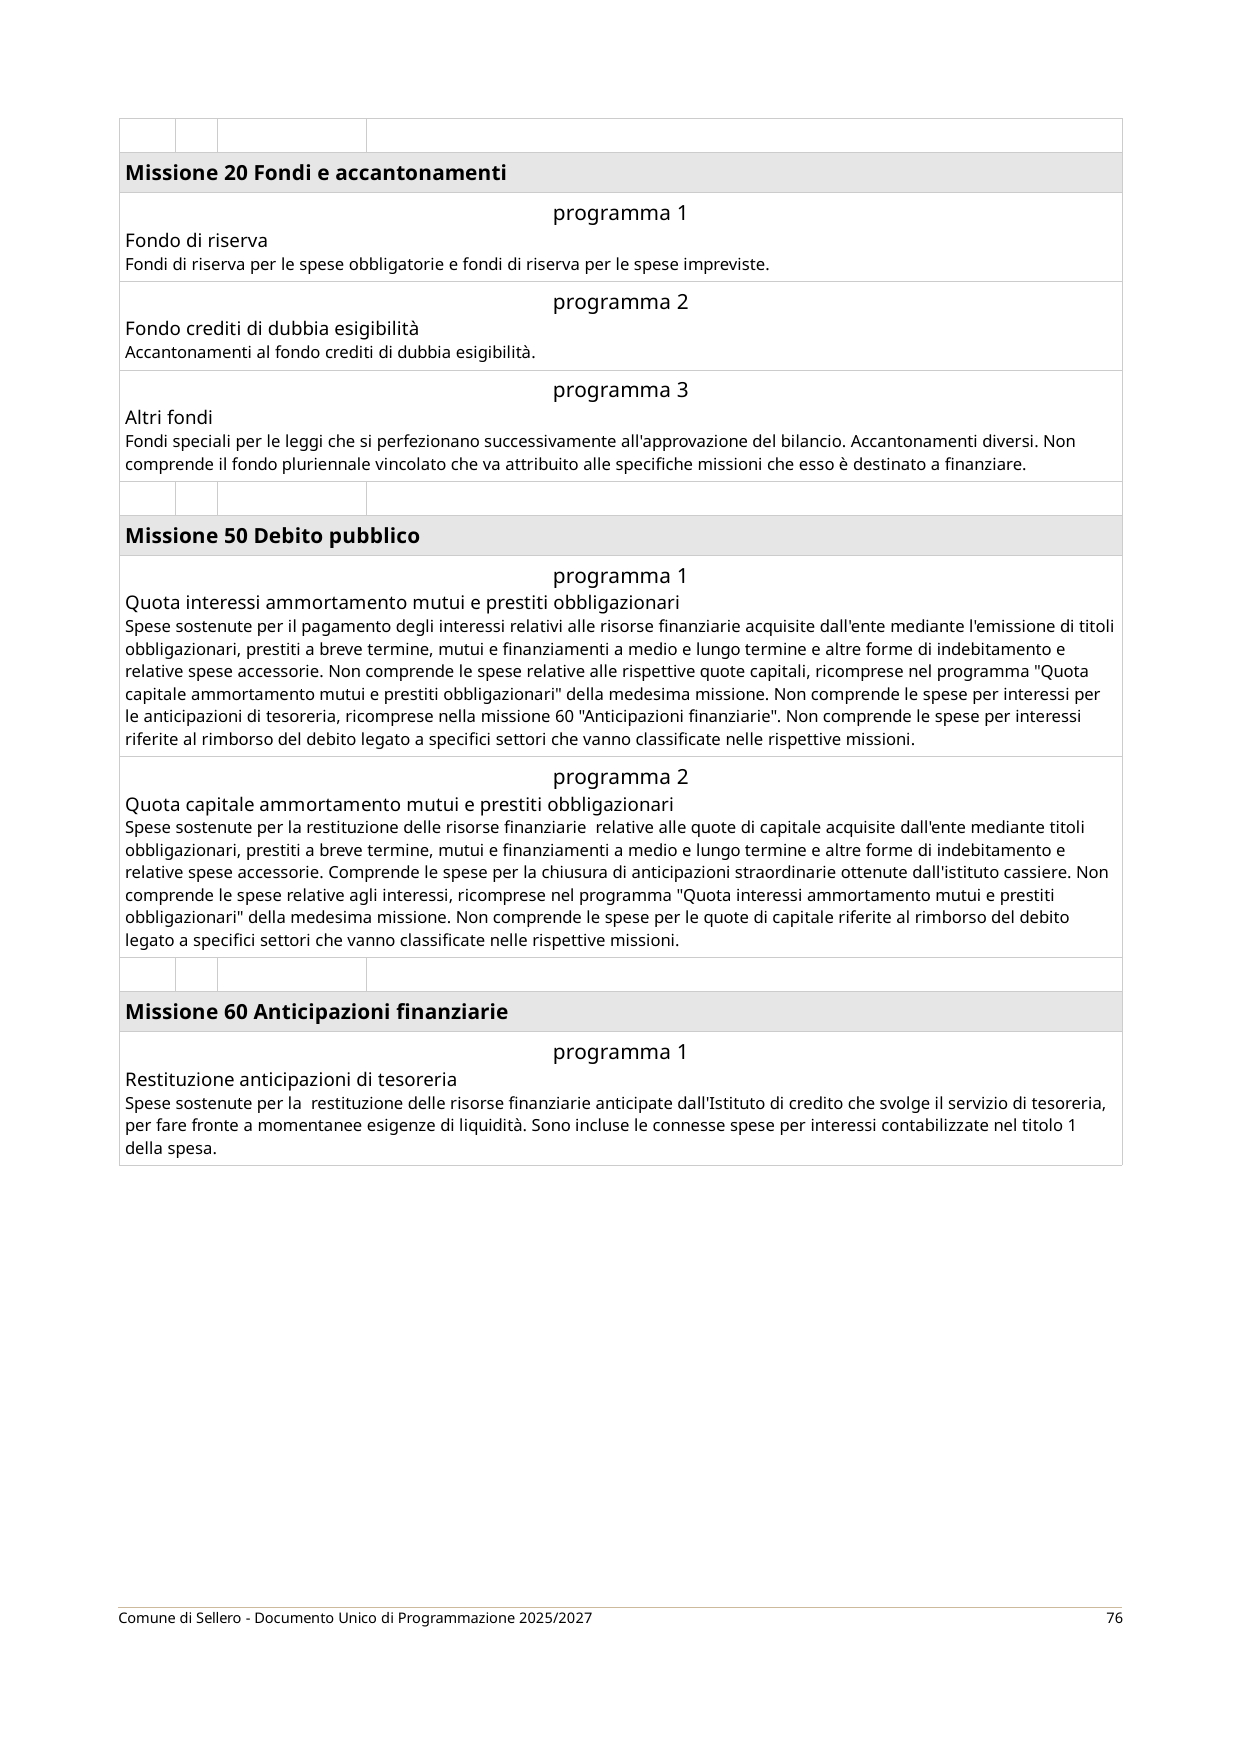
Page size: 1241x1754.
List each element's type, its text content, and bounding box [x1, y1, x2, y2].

table_cell [218, 482, 366, 515]
table_cell [120, 119, 175, 152]
table_cell programma 2 Quota capitale ammortamento mutui e prestiti obbligazionari Spese sostenute per la restituzione delle risorse finanziarie relative alle quote di capitale acquisite dall'ente mediante titoli obbligazionari, prestiti a breve termine, mutui e finanziamenti a medio e lungo termine e altre forme di indebitamento e relative spese accessorie. Comprende le spese per la chiusura di anticipazioni straordinarie ottenute dall'istituto cassiere. Non comprende le spese relative agli interessi, ricomprese nel programma "Quota interessi ammortamento mutui e prestiti obbligazionari" della medesima missione. Non comprende le spese per le quote di capitale riferite al rimborso del debito legato a specifici settori che vanno classificate nelle rispettive missioni. [120, 757, 1122, 957]
table_cell programma 1 Quota interessi ammortamento mutui e prestiti obbligazionari Spese sostenute per il pagamento degli interessi relativi alle risorse finanziarie acquisite dall'ente mediante l'emissione di titoli obbligazionari, prestiti a breve termine, mutui e finanziamenti a medio e lungo termine e altre forme di indebitamento e relative spese accessorie. Non comprende le spese relative alle rispettive quote capitali, ricomprese nel programma "Quota capitale ammortamento mutui e prestiti obbligazionari" della medesima missione. Non comprende le spese per interessi per le anticipazioni di tesoreria, ricomprese nella missione 60 "Anticipazioni finanziarie". Non comprende le spese per interessi riferite al rimborso del debito legato a specifici settori che vanno classificate nelle rispettive missioni. [120, 556, 1122, 756]
table_cell [218, 119, 366, 152]
table_cell [120, 958, 175, 991]
table_cell Missione 50 Debito pubblico [120, 516, 1122, 555]
table_cell [176, 119, 217, 152]
table_cell [367, 119, 1122, 152]
table_cell [367, 482, 1122, 515]
table_cell programma 3 Altri fondi Fondi speciali per le leggi che si perfezionano successivamente all'approvazione del bilancio. Accantonamenti diversi. Non comprende il fondo pluriennale vincolato che va attribuito alle specifiche missioni che esso è destinato a finanziare. [120, 371, 1122, 481]
table_cell [120, 482, 175, 515]
table_cell Missione 60 Anticipazioni finanziarie [120, 992, 1122, 1031]
table_cell [218, 958, 366, 991]
table_cell programma 1 Restituzione anticipazioni di tesoreria Spese sostenute per la restituzione delle risorse finanziarie anticipate dall'Istituto di credito che svolge il servizio di tesoreria, per fare fronte a momentanee esigenze di liquidità. Sono incluse le connesse spese per interessi contabilizzate nel titolo 1 della spesa. [120, 1032, 1122, 1165]
table_cell programma 2 Fondo crediti di dubbia esigibilità Accantonamenti al fondo crediti di dubbia esigibilità. [120, 282, 1122, 369]
table_cell [176, 482, 217, 515]
table_cell Missione 20 Fondi e accantonamenti [120, 153, 1122, 192]
table_cell programma 1 Fondo di riserva Fondi di riserva per le spese obbligatorie e fondi di riserva per le spese impreviste. [120, 193, 1122, 281]
table_cell [367, 958, 1122, 991]
table_cell [176, 958, 217, 991]
